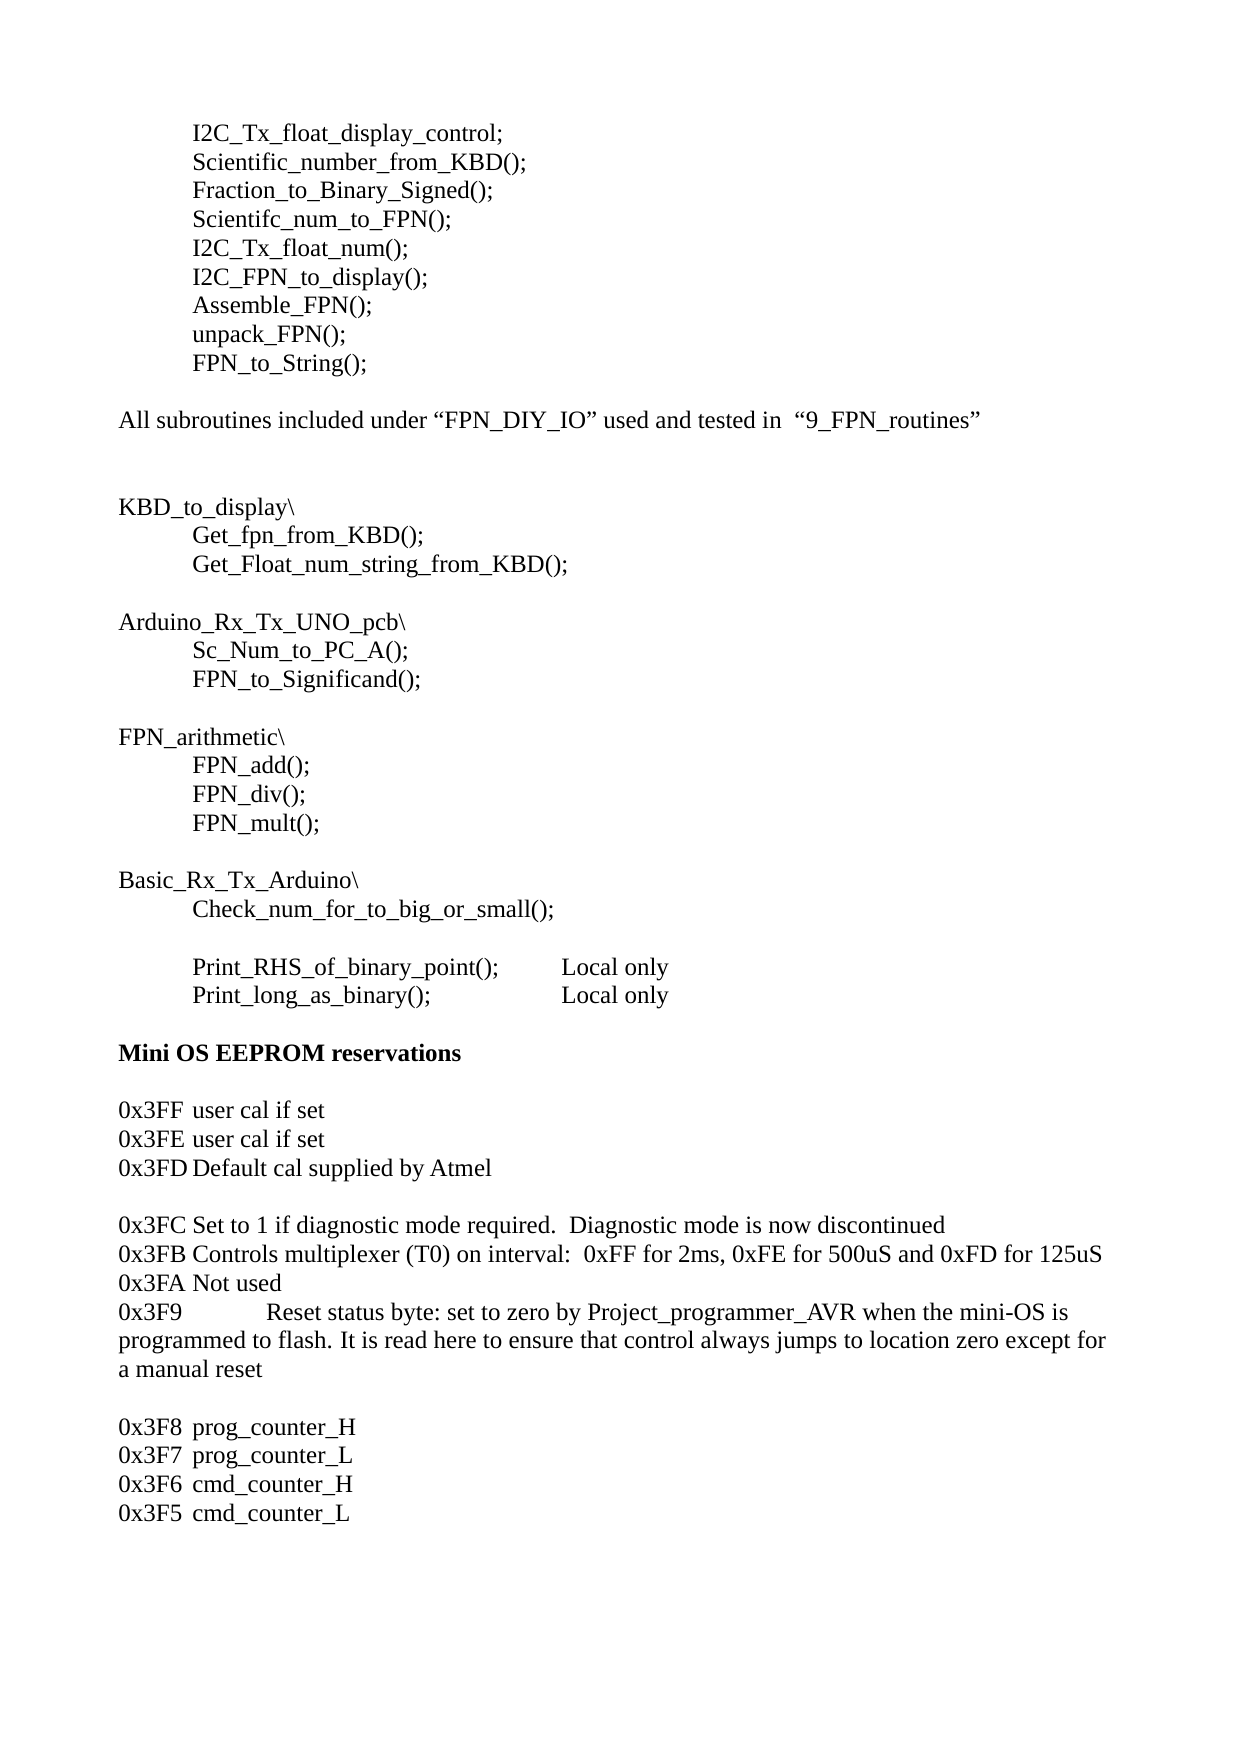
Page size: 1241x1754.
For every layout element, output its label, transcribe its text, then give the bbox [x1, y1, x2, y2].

text FPN_arithmetic\ [118, 722, 1122, 751]
text unpack_FPN(); [118, 319, 1122, 348]
text FPN_div(); [118, 779, 1122, 808]
text Basic_Rx_Tx_Arduino\ [118, 866, 1122, 894]
text I2C_FPN_to_display(); [118, 262, 1122, 291]
text All subroutines included under “FPN_DIY_IO” used and tested in “9_FPN_routines” [118, 406, 1122, 434]
text 0x3F6 cmd_counter_H [118, 1469, 1122, 1498]
text 0x3F5 cmd_counter_L [118, 1498, 1122, 1527]
text 0x3F9 Reset status byte: set to zero by Project_programmer_AVR when the mini-OS is programmed to flash. It is read here to ensure that control always jumps to location zero except for a manual reset [118, 1297, 1122, 1383]
text Get_Float_num_string_from_KBD(); [118, 549, 1122, 578]
text FPN_add(); [118, 751, 1122, 779]
text Mini OS EEPROM reservations [118, 1038, 1122, 1067]
text Print_RHS_of_binary_point(); Local only [118, 952, 1122, 981]
text 0x3FE user cal if set [118, 1124, 1122, 1153]
text 0x3FD Default cal supplied by Atmel [118, 1153, 1122, 1182]
text Sc_Num_to_PC_A(); [118, 636, 1122, 664]
text Print_long_as_binary(); Local only [118, 981, 1122, 1009]
text Get_fpn_from_KBD(); [118, 521, 1122, 549]
text Scientific_number_from_KBD(); [118, 147, 1122, 176]
text 0x3FC Set to 1 if diagnostic mode required. Diagnostic mode is now discontinued [118, 1211, 1122, 1239]
text 0x3FB Controls multiplexer (T0) on interval: 0xFF for 2ms, 0xFE for 500uS and 0xFD for 125uS [118, 1239, 1122, 1268]
text 0x3F8 prog_counter_H [118, 1412, 1122, 1441]
text Check_num_for_to_big_or_small(); [118, 894, 1122, 923]
text Arduino_Rx_Tx_UNO_pcb\ [118, 607, 1122, 636]
text KBD_to_display\ [118, 492, 1122, 521]
text 0x3FF user cal if set [118, 1096, 1122, 1124]
text Scientifc_num_to_FPN(); [118, 204, 1122, 233]
text Fraction_to_Binary_Signed(); [118, 176, 1122, 204]
text I2C_Tx_float_num(); [118, 233, 1122, 262]
text Assemble_FPN(); [118, 291, 1122, 319]
text FPN_to_String(); [118, 348, 1122, 377]
text FPN_mult(); [118, 808, 1122, 837]
text 0x3F7 prog_counter_L [118, 1441, 1122, 1469]
text 0x3FA Not used [118, 1268, 1122, 1297]
text I2C_Tx_float_display_control; [118, 118, 1122, 147]
text FPN_to_Significand(); [118, 664, 1122, 693]
